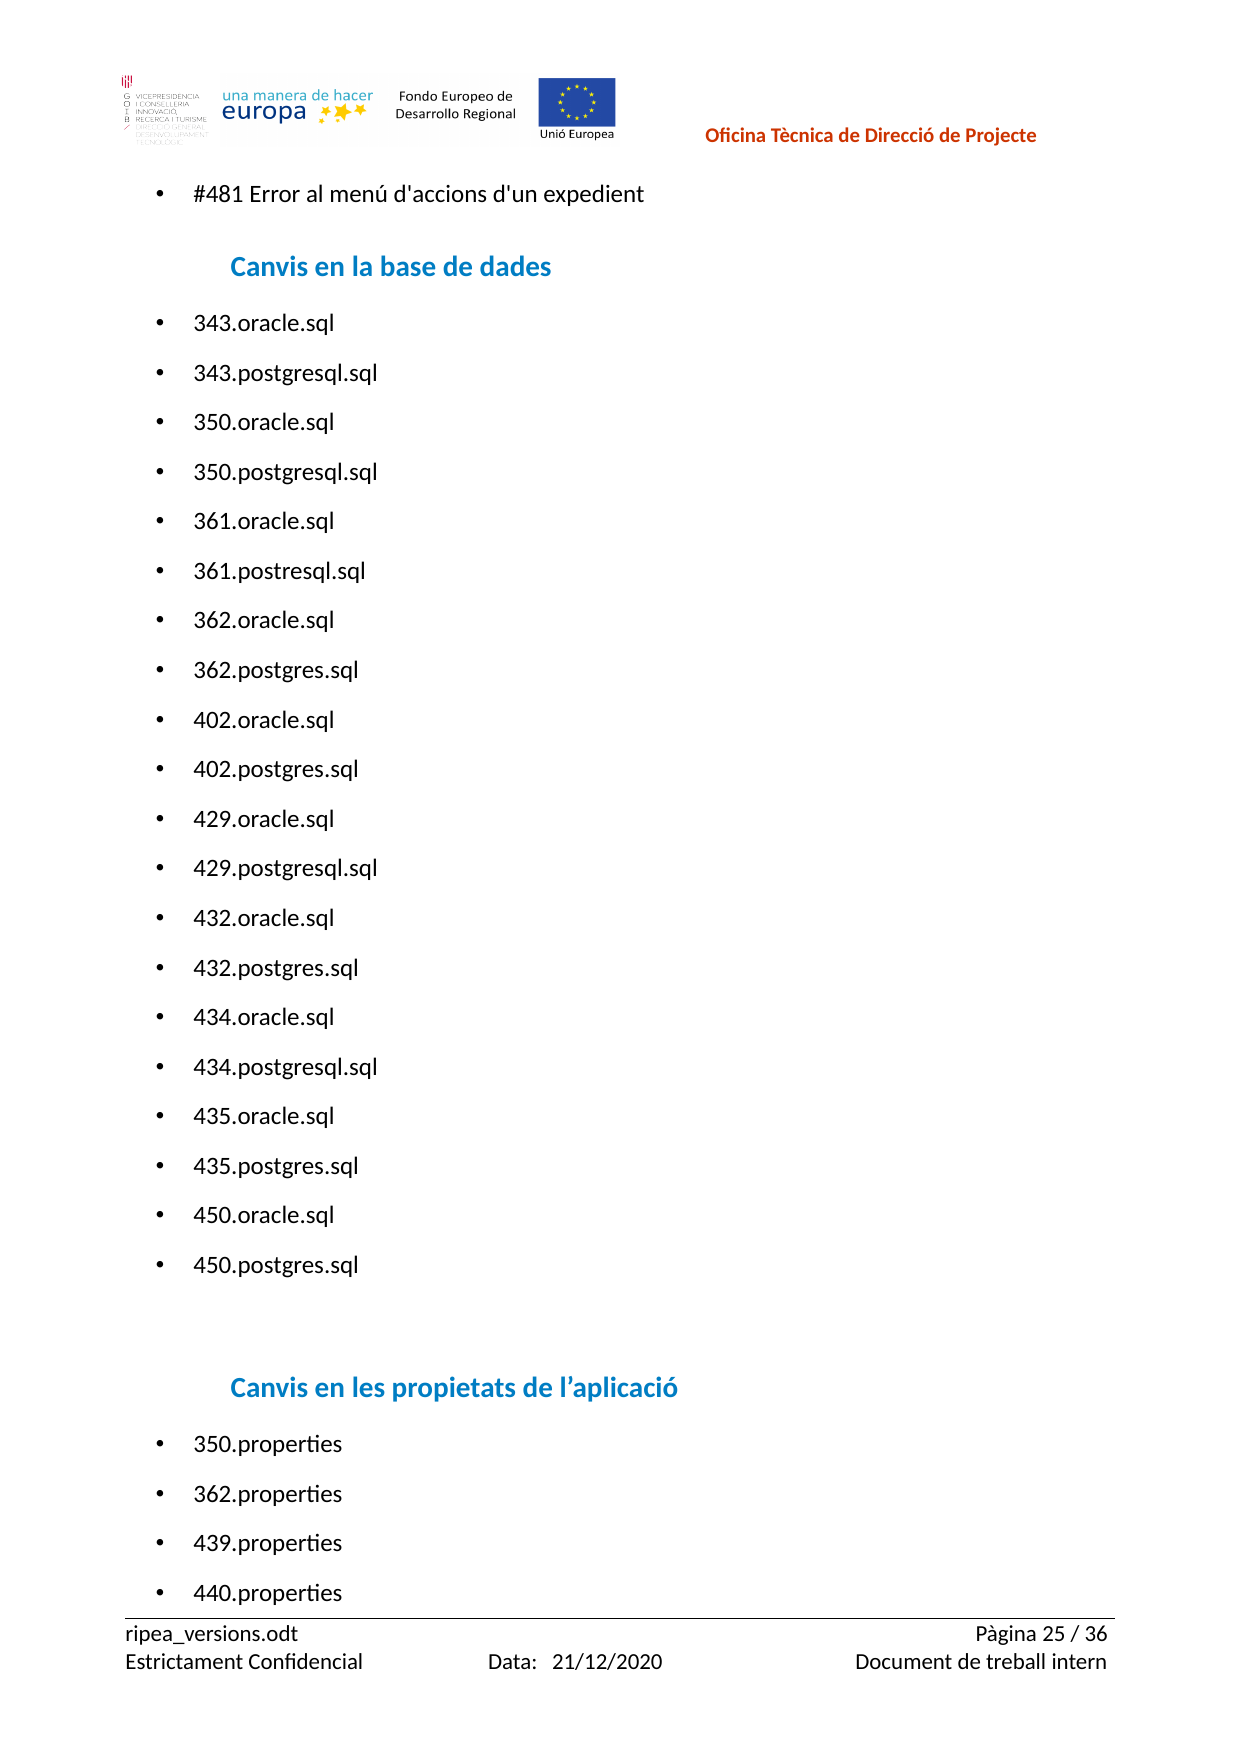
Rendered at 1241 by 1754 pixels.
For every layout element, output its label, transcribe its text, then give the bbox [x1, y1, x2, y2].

list 402.oracle.sql [156, 704, 1122, 734]
subtitle Canvis en les propietats de l’aplicació [153, 1369, 1122, 1405]
list 432.postgres.sql [156, 952, 1122, 982]
list 350.properties [156, 1428, 1122, 1459]
list 343.oracle.sql [156, 307, 1122, 338]
list 434.oracle.sql [156, 1001, 1122, 1032]
subtitle Canvis en la base de dades [153, 248, 1122, 283]
list 350.postgresql.sql [156, 456, 1122, 486]
list 343.postgresql.sql [156, 357, 1122, 387]
list 429.oracle.sql [156, 803, 1122, 833]
list 350.oracle.sql [156, 406, 1122, 437]
list 434.postgresql.sql [156, 1051, 1122, 1081]
list 402.postgres.sql [156, 753, 1122, 784]
picture [219, 73, 621, 147]
list 435.postgres.sql [156, 1150, 1122, 1181]
list 432.oracle.sql [156, 902, 1122, 933]
picture [118, 73, 213, 147]
list 362.oracle.sql [156, 605, 1122, 635]
list 439.properties [156, 1527, 1122, 1558]
list 361.oracle.sql [156, 506, 1122, 536]
list 362.properties [156, 1478, 1122, 1508]
list 440.properties [156, 1577, 1122, 1608]
list 435.oracle.sql [156, 1101, 1122, 1131]
list 361.postresql.sql [156, 555, 1122, 586]
list #481 Error al menú d'accions d'un expedient [156, 178, 1122, 208]
list 450.postgres.sql [156, 1249, 1122, 1280]
list 429.postgresql.sql [156, 853, 1122, 883]
list 450.oracle.sql [156, 1200, 1122, 1230]
list 362.postgres.sql [156, 654, 1122, 685]
